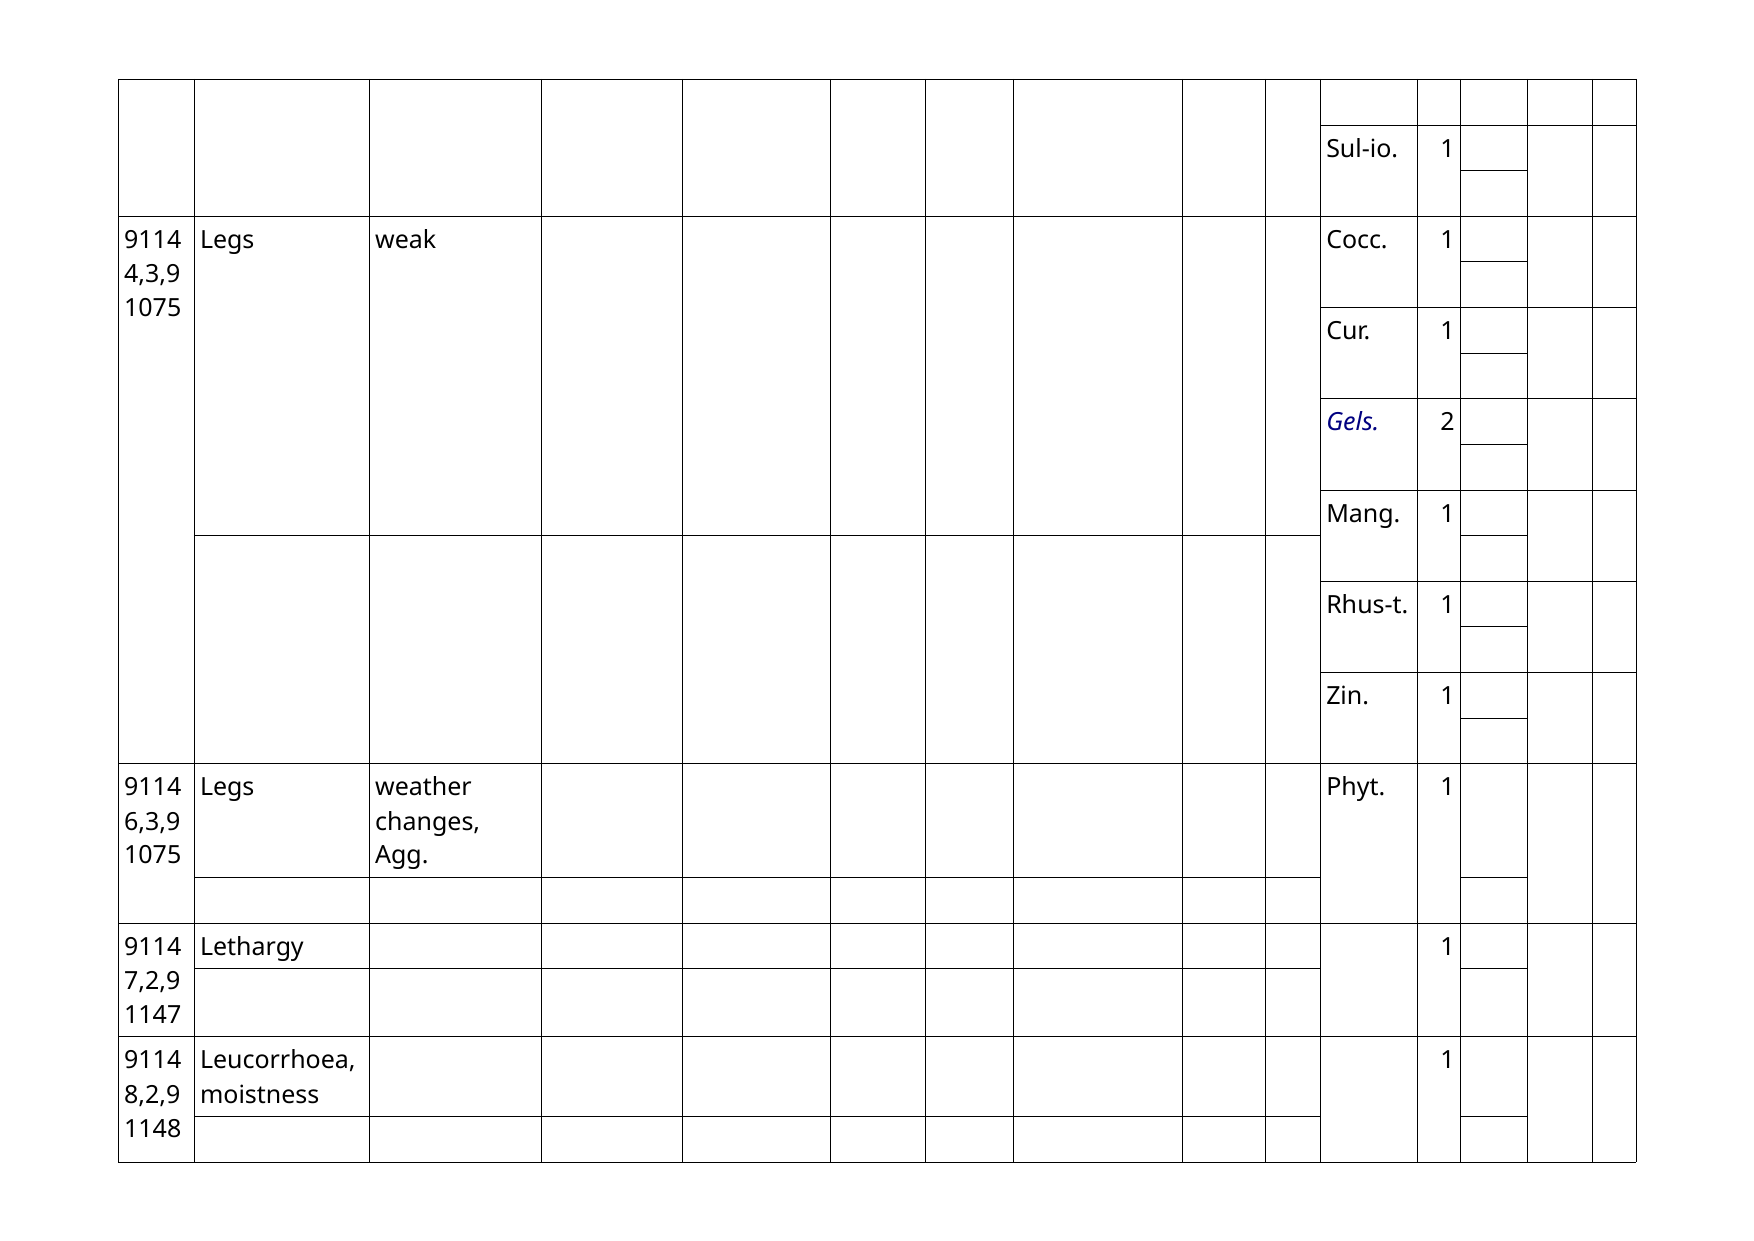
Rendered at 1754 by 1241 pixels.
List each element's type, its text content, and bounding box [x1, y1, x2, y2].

table_cell [1593, 673, 1636, 763]
table_cell [195, 878, 369, 923]
table_cell 1 [1418, 582, 1460, 672]
table_cell [831, 924, 925, 968]
table_cell [1461, 399, 1527, 444]
table_cell [683, 969, 830, 1036]
table_cell Cur. [1321, 308, 1417, 398]
table_cell [1461, 924, 1527, 968]
table_cell [119, 80, 194, 216]
table_cell [1528, 1037, 1592, 1162]
table_cell [1014, 1117, 1182, 1162]
table_cell [831, 764, 925, 877]
table_cell 91148,2,91148 [119, 1037, 194, 1162]
table_cell [926, 536, 1013, 763]
table_cell [1014, 217, 1182, 535]
table_cell [926, 764, 1013, 877]
table_cell [1461, 536, 1527, 581]
table_cell [831, 878, 925, 923]
table_cell [1461, 719, 1527, 763]
table_cell Zin. [1321, 673, 1417, 763]
table_cell [542, 878, 682, 923]
table_cell 91147,2,91147 [119, 924, 194, 1036]
table_cell [926, 1117, 1013, 1162]
table_cell [1461, 627, 1527, 672]
table_cell [1528, 126, 1592, 216]
table_cell [1183, 80, 1265, 216]
table_cell [1266, 536, 1320, 763]
table_cell [1461, 445, 1527, 489]
table_cell [370, 1117, 541, 1162]
table_cell [542, 536, 682, 763]
table_cell [1461, 878, 1527, 923]
table_cell [370, 969, 541, 1036]
table_cell [1321, 1037, 1417, 1162]
table_cell [1266, 969, 1320, 1036]
table_cell [926, 80, 1013, 216]
table_cell [195, 1117, 369, 1162]
table_cell [1593, 399, 1636, 489]
table_cell [831, 1117, 925, 1162]
table_cell [683, 764, 830, 877]
table_cell [1461, 1117, 1527, 1162]
table_cell [195, 969, 369, 1036]
table_cell [1461, 969, 1527, 1036]
table_cell [1593, 126, 1636, 216]
table_cell Sul-io. [1321, 126, 1417, 216]
table_cell [1014, 878, 1182, 923]
table_cell [683, 1037, 830, 1116]
table_cell [1528, 308, 1592, 398]
table_cell [1593, 924, 1636, 1036]
table_cell [1014, 80, 1182, 216]
table_cell [1183, 1037, 1265, 1116]
table_cell [1266, 1037, 1320, 1116]
table_cell [1461, 80, 1527, 124]
table_cell [1183, 969, 1265, 1036]
table_cell [1321, 924, 1417, 1036]
table_cell [370, 536, 541, 763]
table_cell weather changes, Agg. [370, 764, 541, 877]
table_cell [1461, 673, 1527, 718]
table_cell [1266, 217, 1320, 535]
table_cell 1 [1418, 673, 1460, 763]
table_cell 1 [1418, 126, 1460, 216]
table_cell [926, 924, 1013, 968]
table_cell [1461, 171, 1527, 216]
table_cell [1528, 673, 1592, 763]
table_cell [1593, 491, 1636, 581]
table_cell 2 [1418, 399, 1460, 489]
table_cell [1183, 536, 1265, 763]
table_cell Lethargy [195, 924, 369, 968]
table_cell Gels. [1321, 399, 1417, 489]
table_cell [1593, 217, 1636, 307]
table_cell [1528, 491, 1592, 581]
table_cell [1461, 764, 1527, 877]
table_cell [1528, 217, 1592, 307]
table_cell [1014, 764, 1182, 877]
table_cell 1 [1418, 308, 1460, 398]
table_cell Leucorrhoea, moistness [195, 1037, 369, 1116]
table_cell [1528, 80, 1592, 124]
table_cell [1266, 764, 1320, 877]
table_cell Legs [195, 217, 369, 535]
table_cell 91146,3,91075 [119, 764, 194, 923]
table_cell [683, 536, 830, 763]
table_cell [1183, 217, 1265, 535]
table_cell 1 [1418, 924, 1460, 1036]
table_cell [1266, 878, 1320, 923]
table_cell [195, 536, 369, 763]
table_cell [195, 80, 369, 216]
table_cell [542, 1037, 682, 1116]
table_cell 1 [1418, 491, 1460, 581]
table_cell [1014, 1037, 1182, 1116]
table_cell [1461, 217, 1527, 261]
table_cell [1014, 924, 1182, 968]
table_cell [683, 217, 830, 535]
table_cell 1 [1418, 1037, 1460, 1162]
table_cell [1461, 582, 1527, 626]
table_cell [370, 878, 541, 923]
table_cell [1593, 80, 1636, 124]
table_cell [1593, 1037, 1636, 1162]
table_cell [1183, 924, 1265, 968]
table_cell [683, 878, 830, 923]
table_cell [1461, 126, 1527, 170]
table_cell [1593, 582, 1636, 672]
table_cell Legs [195, 764, 369, 877]
table_cell [1461, 354, 1527, 398]
table_cell [926, 878, 1013, 923]
table_cell [926, 217, 1013, 535]
table_cell [1014, 536, 1182, 763]
table_cell [1461, 308, 1527, 353]
table_cell [370, 80, 541, 216]
table_cell [683, 924, 830, 968]
table_cell [831, 536, 925, 763]
table_cell [1461, 1037, 1527, 1116]
table_cell Cocc. [1321, 217, 1417, 307]
table_cell [1528, 582, 1592, 672]
table_cell [1183, 1117, 1265, 1162]
table_cell [1593, 764, 1636, 923]
table_cell [831, 80, 925, 216]
table_cell [542, 80, 682, 216]
table_cell [831, 217, 925, 535]
table_cell Rhus-t. [1321, 582, 1417, 672]
table_cell [1183, 878, 1265, 923]
table_cell [1528, 399, 1592, 489]
table_cell [1593, 308, 1636, 398]
table_cell [542, 969, 682, 1036]
table_cell Mang. [1321, 491, 1417, 581]
table_cell [1014, 969, 1182, 1036]
table_cell [1528, 764, 1592, 923]
table_cell [542, 217, 682, 535]
table_cell [1321, 80, 1417, 124]
table_cell [1266, 924, 1320, 968]
table_cell weak [370, 217, 541, 535]
table_cell [926, 969, 1013, 1036]
table_cell 1 [1418, 217, 1460, 307]
table_cell Phyt. [1321, 764, 1417, 923]
table_cell [1461, 491, 1527, 535]
table_cell [542, 924, 682, 968]
table_cell [370, 924, 541, 968]
table_cell [831, 1037, 925, 1116]
table_cell [370, 1037, 541, 1116]
table_cell [831, 969, 925, 1036]
table_cell [1266, 80, 1320, 216]
table_cell 1 [1418, 764, 1460, 923]
table_cell [683, 1117, 830, 1162]
table_cell [1183, 764, 1265, 877]
table_cell [542, 764, 682, 877]
table_cell [1461, 262, 1527, 307]
table_cell [1528, 924, 1592, 1036]
table_cell [1418, 80, 1460, 124]
table_cell [926, 1037, 1013, 1116]
table_cell [542, 1117, 682, 1162]
table_cell [683, 80, 830, 216]
table_cell [1266, 1117, 1320, 1162]
table_cell 91144,3,91075 [119, 217, 194, 763]
